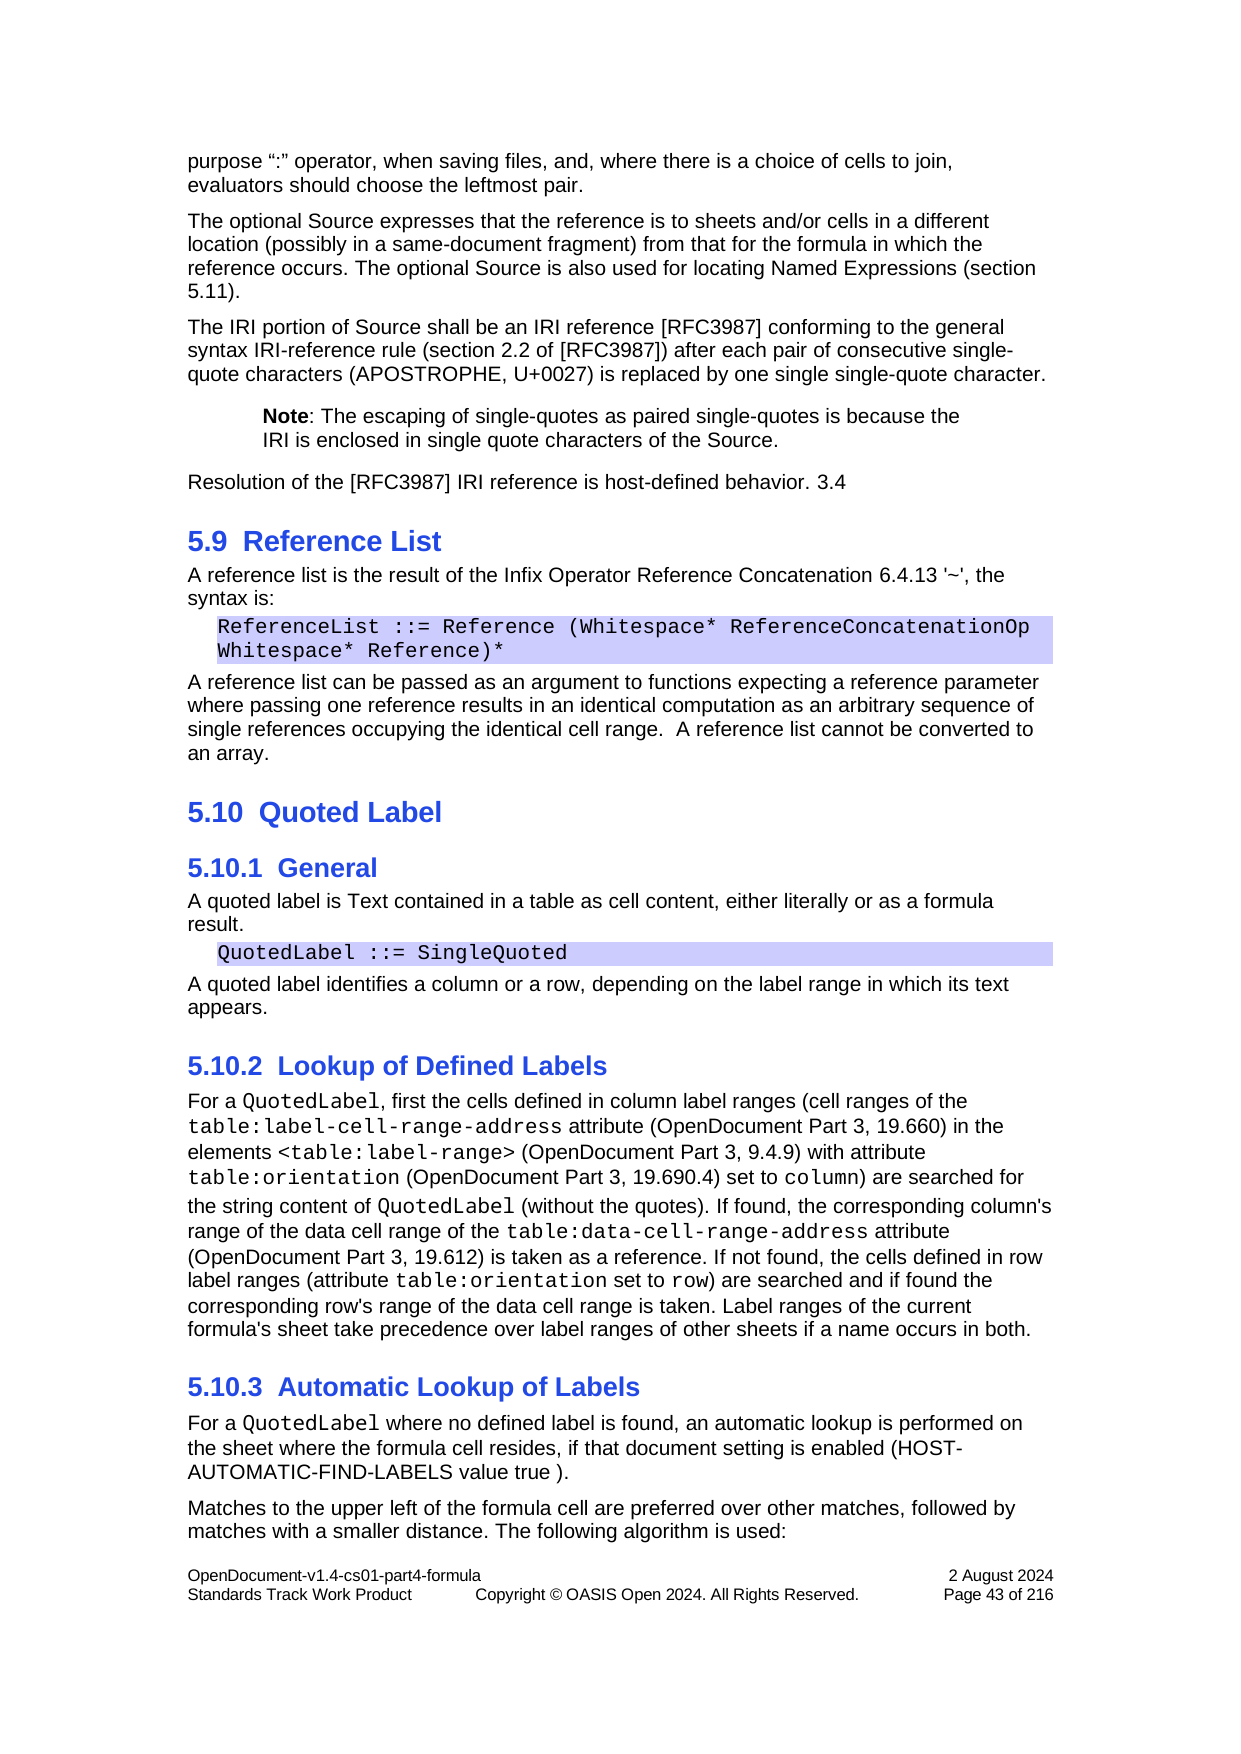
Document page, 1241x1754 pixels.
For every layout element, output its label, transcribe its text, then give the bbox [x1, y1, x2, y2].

subtitle Quoted Label [187, 796, 1053, 828]
text A quoted label identifies a column or a row, depending on the label range in which its text appears. [187, 972, 1053, 1019]
text Resolution of the [RFC3987] IRI reference is host-defined behavior. 3.4 [187, 470, 1053, 494]
text A quoted label is Text contained in a table as cell content, either literally or as a formula result. [187, 889, 1053, 936]
text The optional Source expresses that the reference is to sheets and/or cells in a different location (possibly in a same-document fragment) from that for the formula in which the reference occurs. The optional Source is also used for locating Named Expressions (section 5.11). [187, 209, 1053, 303]
text A reference list can be passed as an argument to functions expecting a reference parameter where passing one reference results in an identical computation as an arbitrary sequence of single references occupying the identical cell range. A reference list cannot be converted to an array. [187, 670, 1053, 764]
text QuotedLabel ::= SingleQuoted [217, 942, 1053, 966]
text A reference list is the result of the Infix Operator Reference Concatenation 6.4.13 '~', the syntax is: [187, 563, 1053, 610]
subtitle General [187, 853, 1053, 883]
subtitle Reference List [187, 525, 1053, 557]
text Matches to the upper left of the formula cell are preferred over other matches, followed by matches with a smaller distance. The following algorithm is used: [187, 1496, 1053, 1543]
text For a QuotedLabel where no defined label is found, an automatic lookup is performed on the sheet where the formula cell resides, if that document setting is enabled (HOST-AUTOMATIC-FIND-LABELS value true ). [187, 1408, 1053, 1484]
text Note: The escaping of single-quotes as paired single-quotes is because the IRI is enclosed in single quote characters of the Source. [262, 404, 978, 452]
subtitle Lookup of Defined Labels [187, 1050, 1053, 1080]
text The IRI portion of Source shall be an IRI reference [RFC3987] conforming to the general syntax IRI-reference rule (section 2.2 of [RFC3987]) after each pair of consecutive single-quote characters (APOSTROPHE, U+0027) is replaced by one single single-quote character. [187, 315, 1053, 386]
subtitle Automatic Lookup of Labels [187, 1372, 1053, 1402]
text For a QuotedLabel, first the cells defined in column label ranges (cell ranges of the table:label-cell-range-address attribute (OpenDocument Part 3, 19.660) in the elements <table:label-range> (OpenDocument Part 3, 9.4.9) with attribute table:orientation (OpenDocument Part 3, 19.690.4) set to column) are searched for the string content of QuotedLabel (without the quotes). If found, the corresponding column's range of the data cell range of the table:data-cell-range-address attribute (OpenDocument Part 3, 19.612) is taken as a reference. If not found, the cells defined in row label ranges (attribute table:orientation set to row) are searched and if found the corresponding row's range of the data cell range is taken. Label ranges of the current formula's sheet take precedence over label ranges of other sheets if a name occurs in both. [187, 1086, 1053, 1341]
text ReferenceList ::= Reference (Whitespace* ReferenceConcatenationOp Whitespace* Reference)* [217, 616, 1053, 664]
text purpose “:” operator, when saving files, and, where there is a choice of cells to join, evaluators should choose the leftmost pair. [187, 150, 1053, 197]
